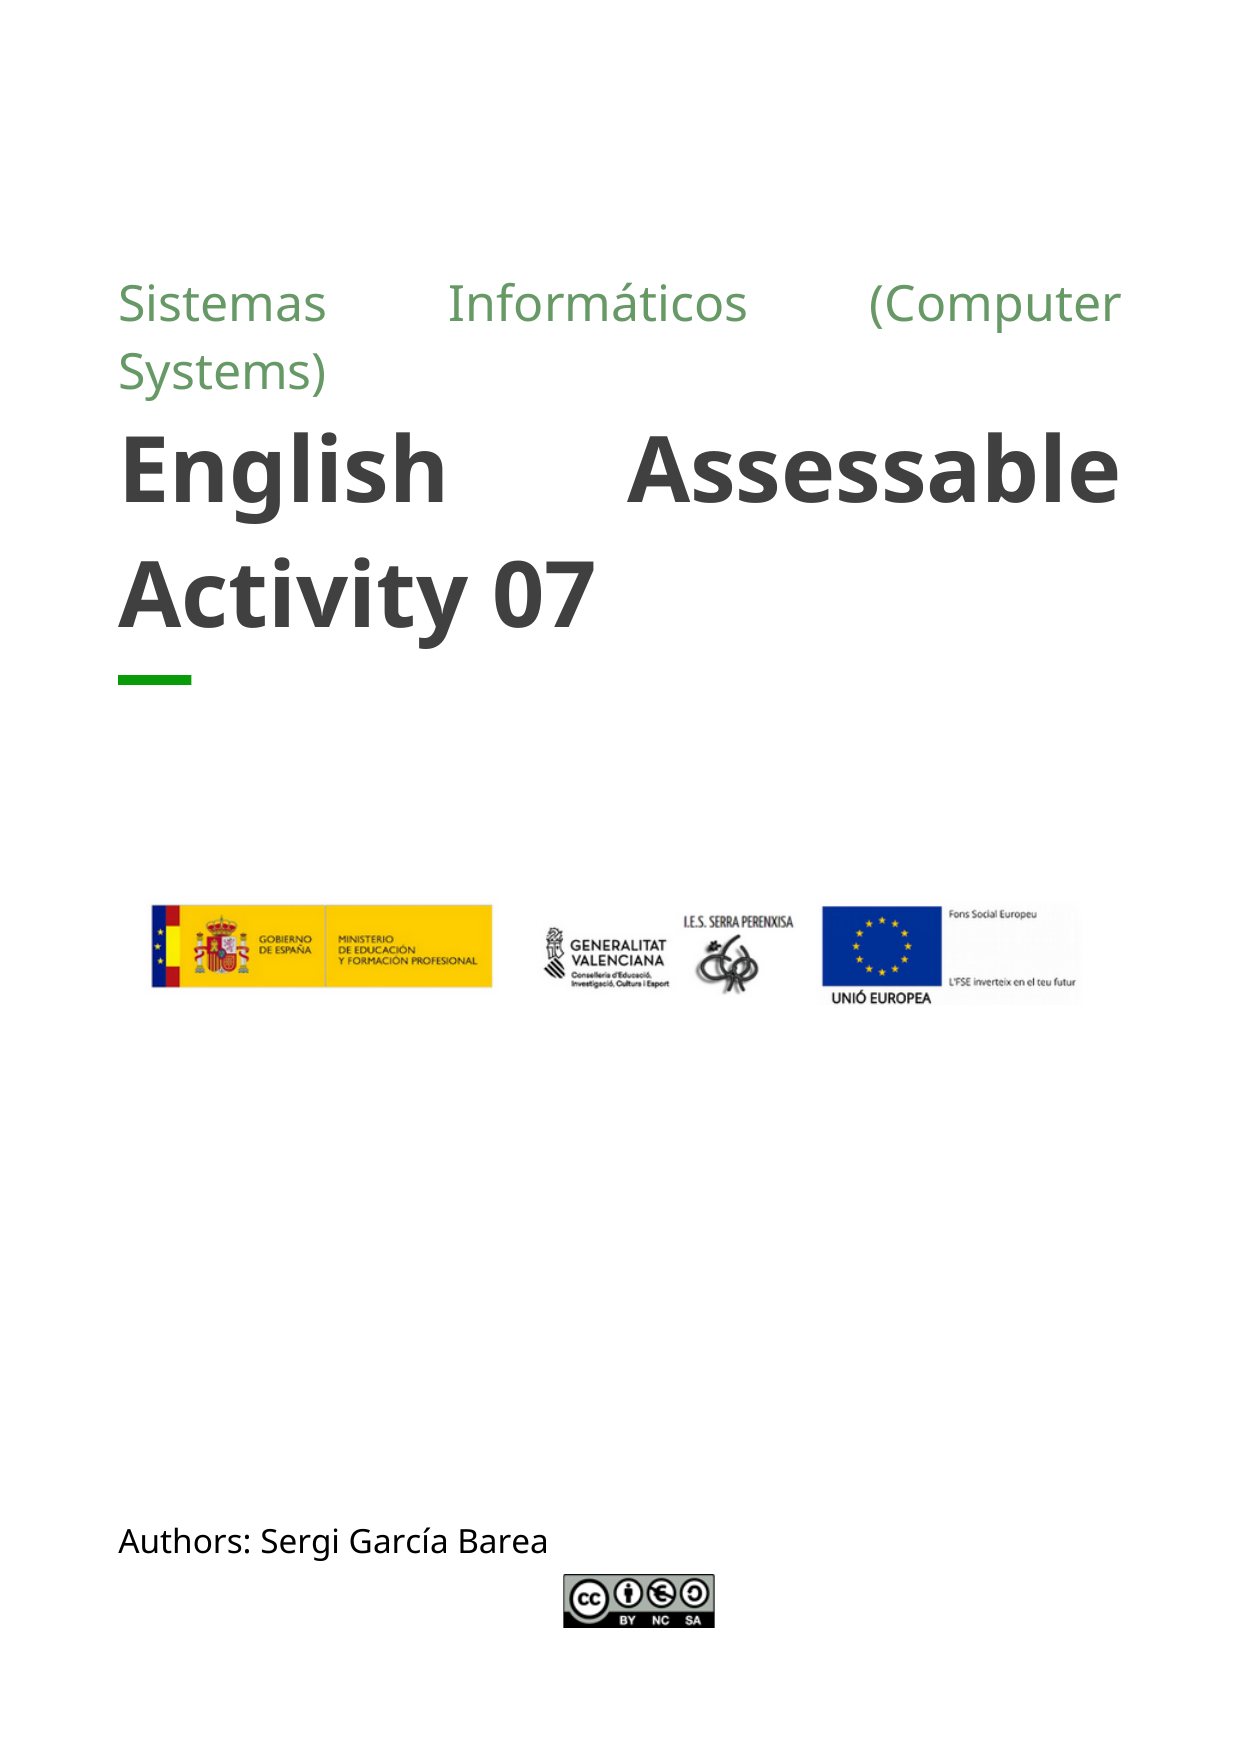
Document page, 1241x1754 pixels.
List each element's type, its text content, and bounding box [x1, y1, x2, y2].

picture [118, 885, 1123, 1005]
text Authors: Sergi García Barea [118, 1517, 1122, 1563]
title Sistemas Informáticos (Computer Systems) English Assessable Activity 07 [118, 268, 1122, 654]
picture [118, 675, 192, 685]
picture [563, 1574, 715, 1628]
